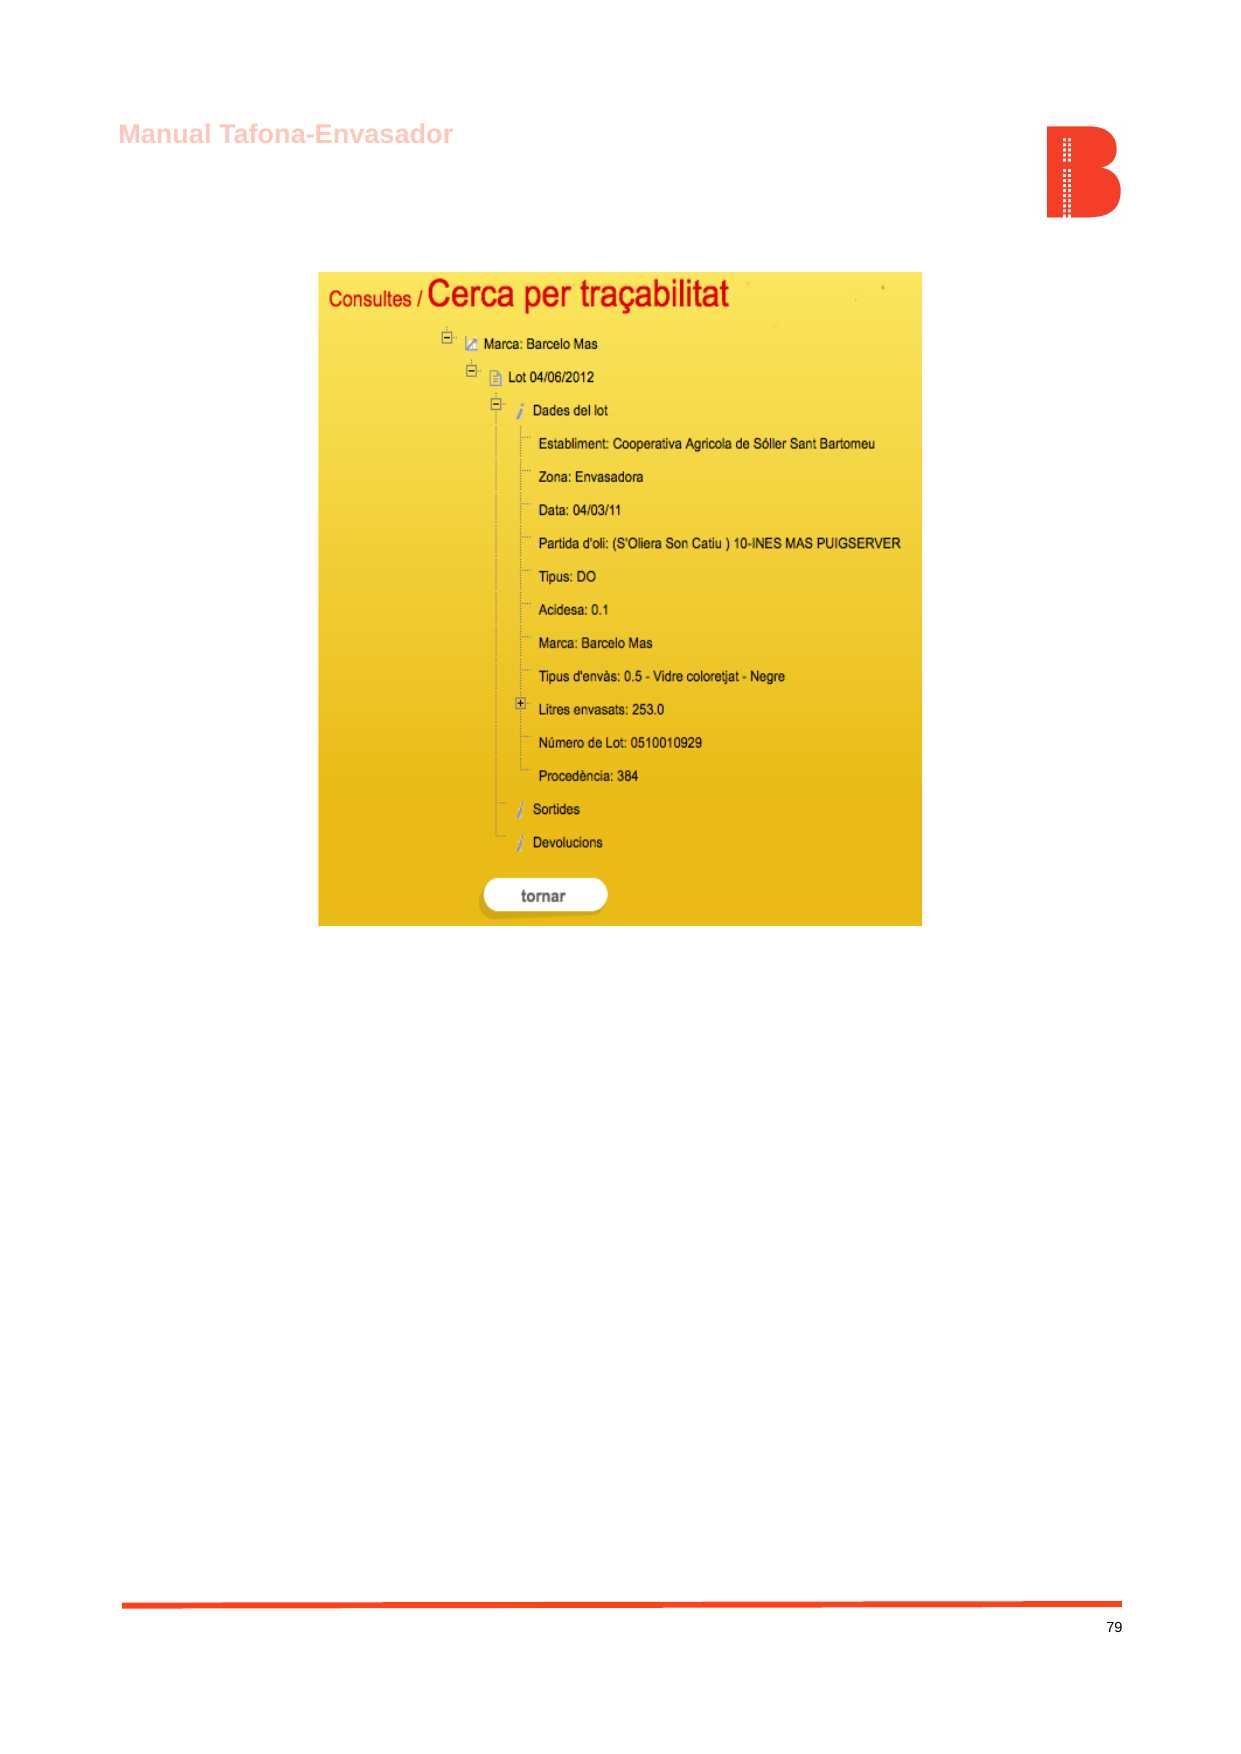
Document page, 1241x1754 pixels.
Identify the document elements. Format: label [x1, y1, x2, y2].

picture [318, 272, 923, 926]
picture [1036, 124, 1130, 221]
